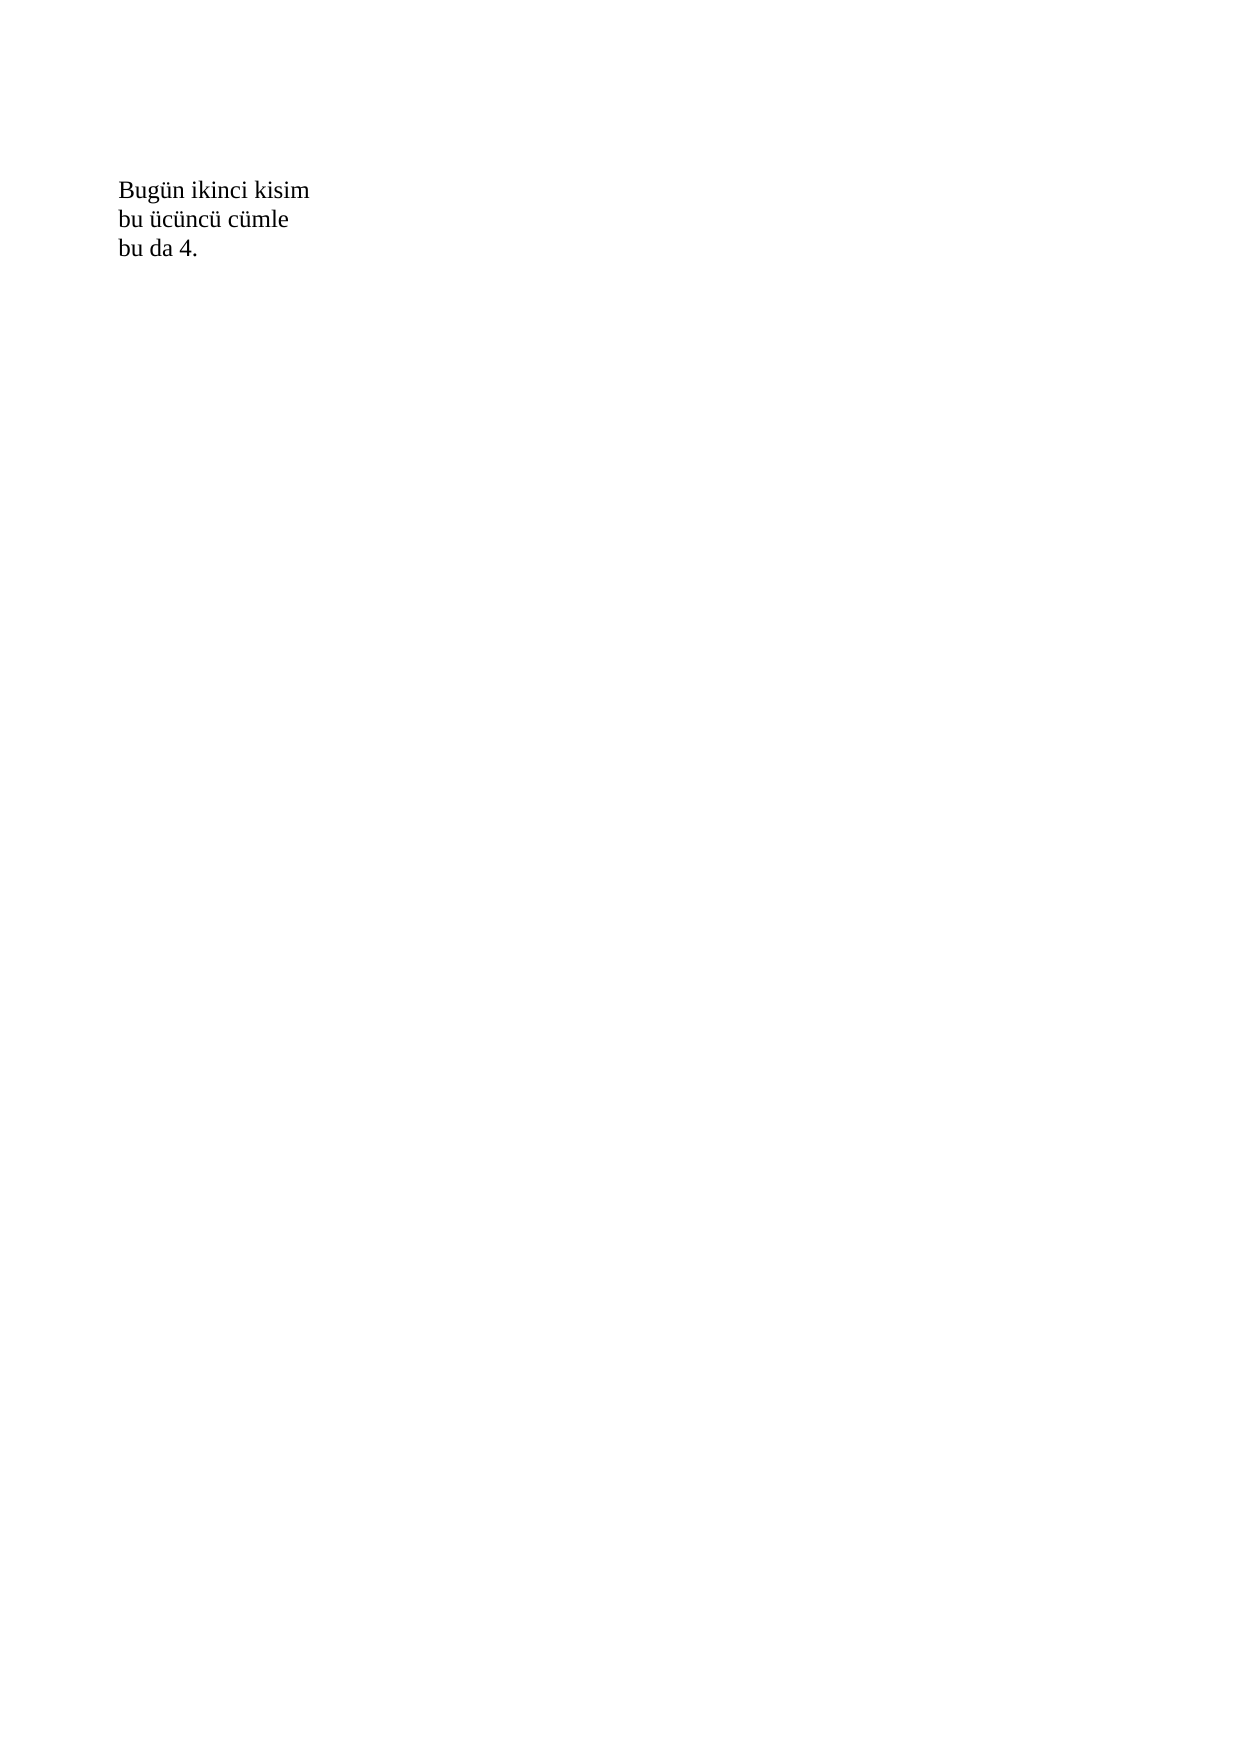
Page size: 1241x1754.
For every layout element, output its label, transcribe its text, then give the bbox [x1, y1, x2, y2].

text Bugün ikinci kisim [118, 176, 1122, 204]
text bu da 4. [118, 233, 1122, 262]
text bu ücüncü cümle [118, 204, 1122, 233]
